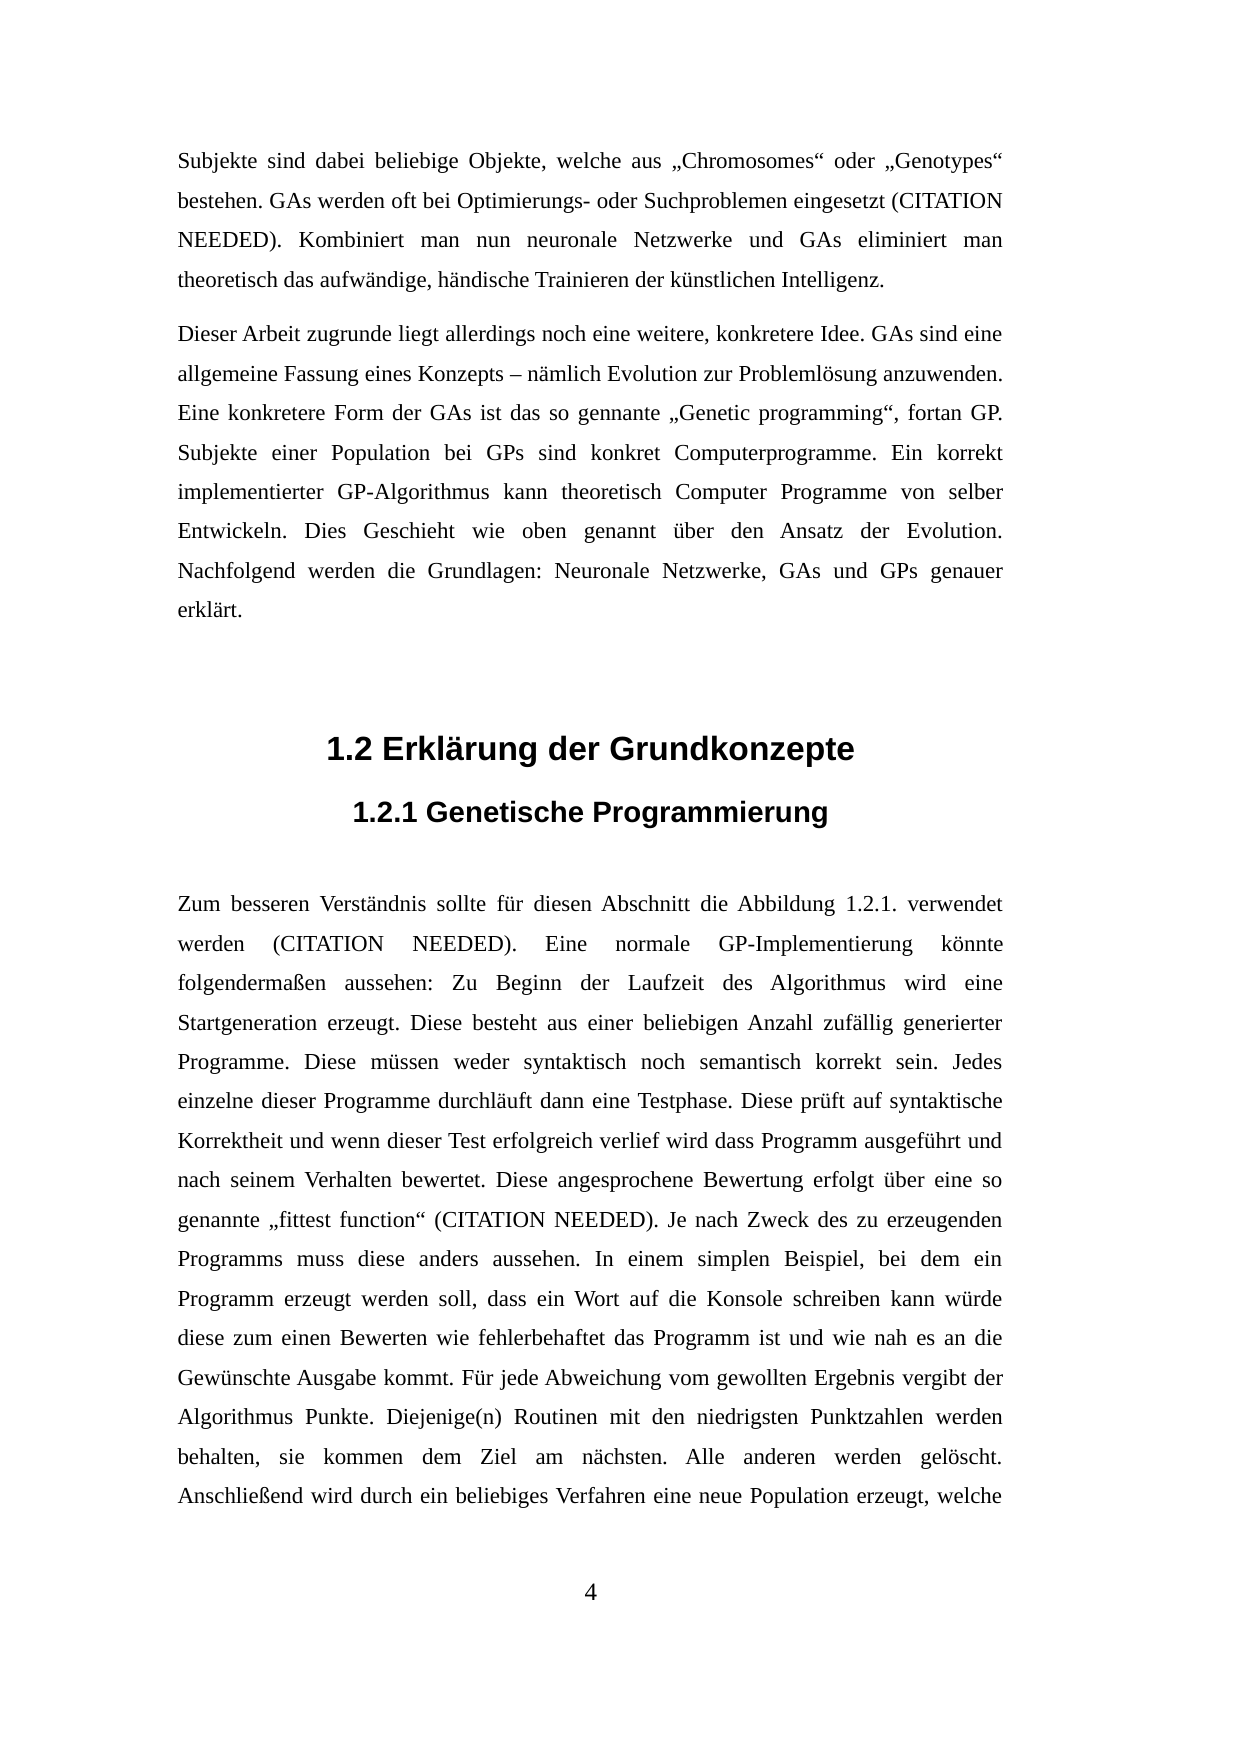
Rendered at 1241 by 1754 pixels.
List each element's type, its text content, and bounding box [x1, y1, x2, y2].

text Zum besseren Verständnis sollte für diesen Abschnitt die Abbildung 1.2.1. verwendet werden (CITATION NEEDED). Eine normale GP-Implementierung könnte folgendermaßen aussehen: Zu Beginn der Laufzeit des Algorithmus wird eine Startgeneration erzeugt. Diese besteht aus einer beliebigen Anzahl zufällig generierter Programme. Diese müssen weder syntaktisch noch semantisch korrekt sein. Jedes einzelne dieser Programme durchläuft dann eine Testphase. Diese prüft auf syntaktische Korrektheit und wenn dieser Test erfolgreich verlief wird dass Programm ausgeführt und nach seinem Verhalten bewertet. Diese angesprochene Bewertung erfolgt über eine so genannte „fittest function“ (CITATION NEEDED). Je nach Zweck des zu erzeugenden Programms muss diese anders aussehen. In einem simplen Beispiel, bei dem ein Programm erzeugt werden soll, dass ein Wort auf die Konsole schreiben kann würde diese zum einen Bewerten wie fehlerbehaftet das Programm ist und wie nah es an die Gewünschte Ausgabe kommt. Für jede Abweichung vom gewollten Ergebnis vergibt der Algorithmus Punkte. Diejenige(n) Routinen mit den niedrigsten Punktzahlen werden behalten, sie kommen dem Ziel am nächsten. Alle anderen werden gelöscht. Anschließend wird durch ein beliebiges Verfahren eine neue Population erzeugt, welche [177, 890, 1004, 1509]
text Dieser Arbeit zugrunde liegt allerdings noch eine weitere, konkretere Idee. GAs sind eine allgemeine Fassung eines Konzepts – nämlich Evolution zur Problemlösung anzuwenden. Eine konkretere Form der GAs ist das so gennante „Genetic programming“, fortan GP. Subjekte einer Population bei GPs sind konkret Computerprogramme. Ein korrekt implementierter GP-Algorithmus kann theoretisch Computer Programme von selber Entwickeln. Dies Geschieht wie oben genannt über den Ansatz der Evolution. Nachfolgend werden die Grundlagen: Neuronale Netzwerke, GAs und GPs genauer erklärt. [177, 320, 1004, 623]
subtitle 1.2.1 Genetische Programmierung [177, 795, 1004, 828]
subtitle 1.2 Erklärung der Grundkonzepte [177, 729, 1004, 768]
text Subjekte sind dabei beliebige Objekte, welche aus „Chromosomes“ oder „Genotypes“ bestehen. GAs werden oft bei Optimierungs- oder Suchproblemen eingesetzt (CITATION NEEDED). Kombiniert man nun neuronale Netzwerke und GAs eliminiert man theoretisch das aufwändige, händische Trainieren der künstlichen Intelligenz. [177, 148, 1004, 292]
